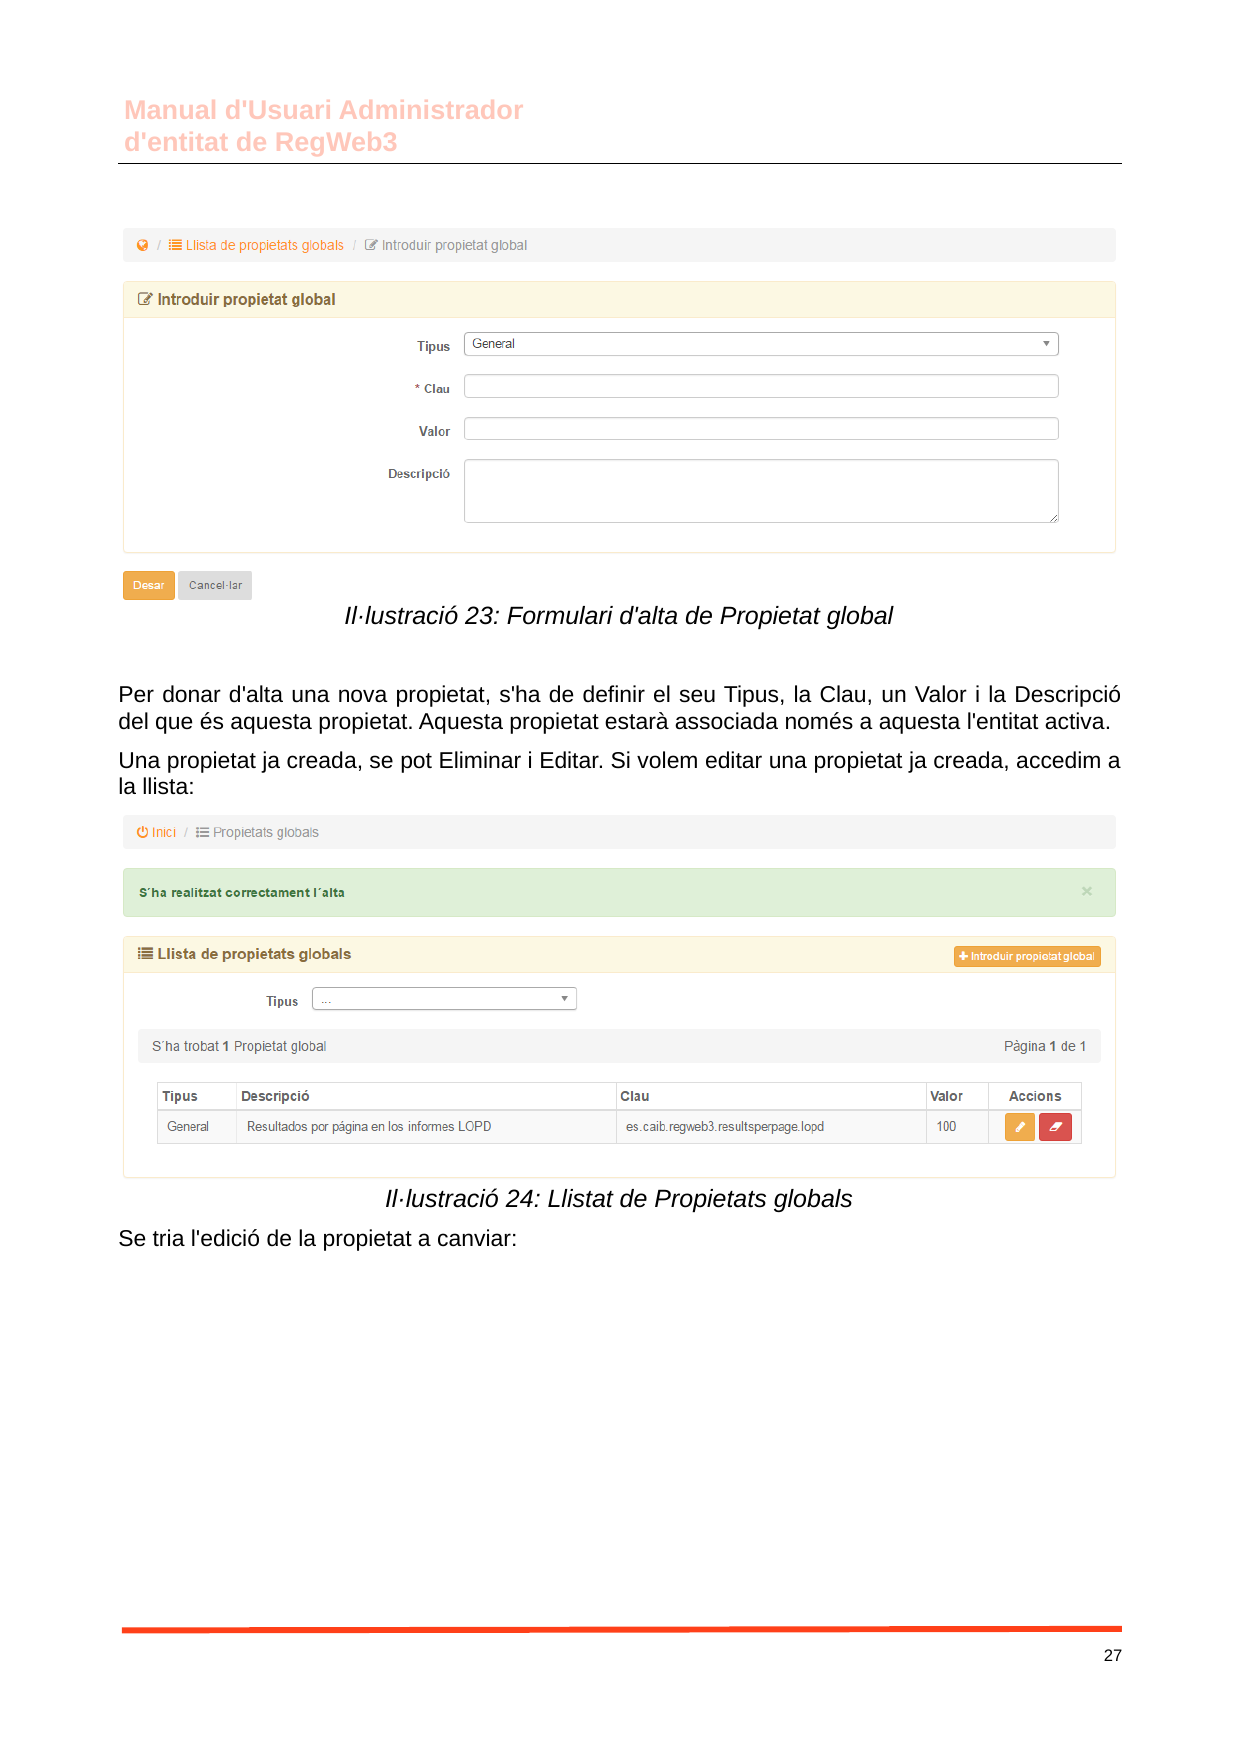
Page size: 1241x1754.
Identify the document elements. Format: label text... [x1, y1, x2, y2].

text Il·lustració 23: Formulari d'alta de Propietat global [118, 602, 1122, 630]
text Se tria l'edició de la propietat a canviar: [118, 1225, 1122, 1252]
text Una propietat ja creada, se pot Eliminar i Editar. Si volem editar una propietat ja creada, accedim a la llista: [118, 747, 1122, 799]
text Il·lustració 24: Llistat de Propietats globals [118, 1184, 1122, 1213]
text Per donar d'alta una nova propietat, s'ha de definir el seu Tipus, la Clau, un Valor i la Descripció del que és aquesta propietat. Aquesta propietat estarà associada només a aquesta l'entitat activa. [118, 681, 1122, 734]
